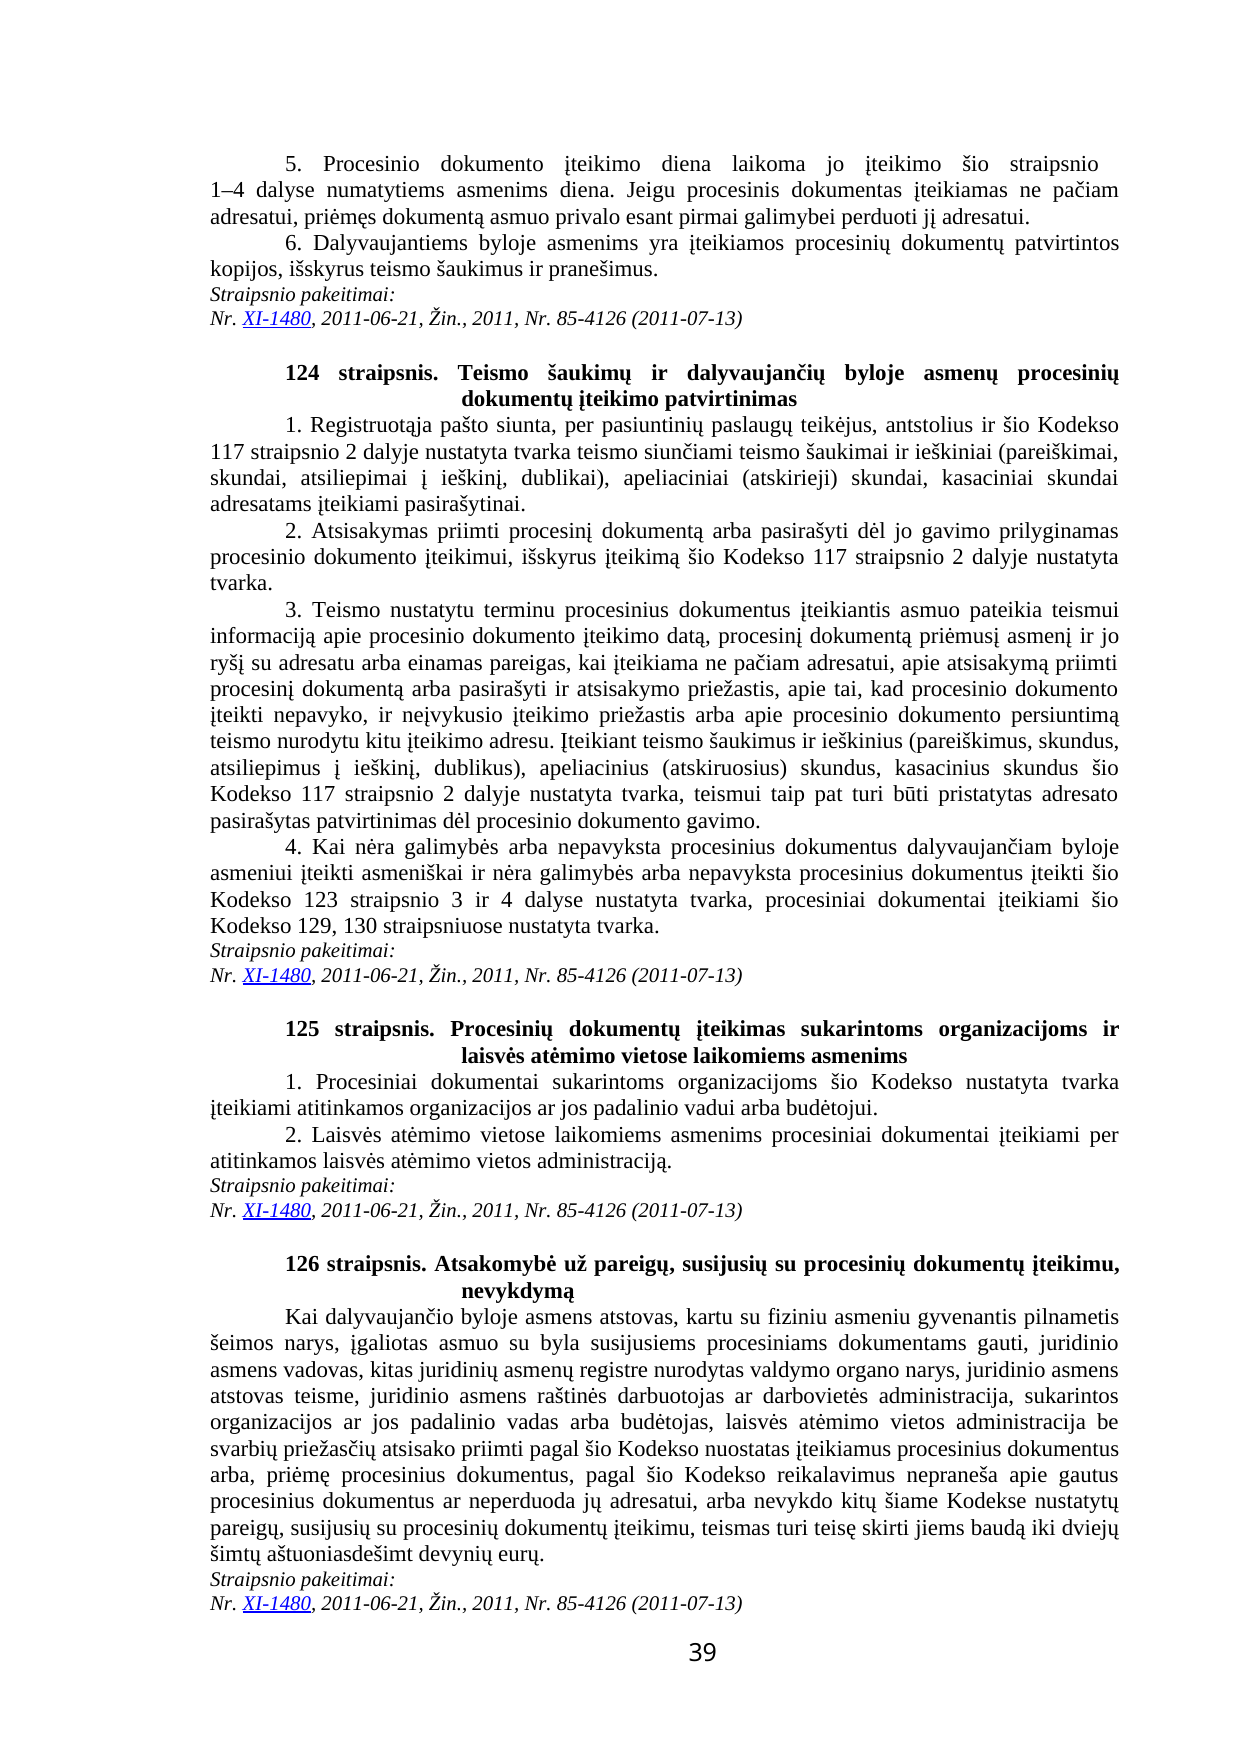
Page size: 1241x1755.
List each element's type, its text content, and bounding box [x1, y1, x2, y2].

text Nr. XI-1480, 2011-06-21, Žin., 2011, Nr. 85-4126 (2011-07-13) [210, 962, 1120, 987]
text 1. Registruotąja pašto siunta, per pasiuntinių paslaugų teikėjus, antstolius ir šio Kodekso 117 straipsnio 2 dalyje nustatyta tvarka teismo siunčiami teismo šaukimai ir ieškiniai (pareiškimai, skundai, atsiliepimai į ieškinį, dublikai), apeliaciniai (atskirieji) skundai, kasaciniai skundai adresatams įteikiami pasirašytinai. [210, 411, 1120, 517]
text Nr. XI-1480, 2011-06-21, Žin., 2011, Nr. 85-4126 (2011-07-13) [210, 306, 1120, 330]
text 1. Procesiniai dokumentai sukarintoms organizacijoms šio Kodekso nustatyta tvarka įteikiami atitinkamos organizacijos ar jos padalinio vadui arba budėtojui. [210, 1068, 1120, 1121]
text 5. Procesinio dokumento įteikimo diena laikoma jo įteikimo šio straipsnio 1–4 dalyse numatytiems asmenims diena. Jeigu procesinis dokumentas įteikiamas ne pačiam adresatui, priėmęs dokumentą asmuo privalo esant pirmai galimybei perduoti jį adresatui. [210, 150, 1120, 229]
text 124 straipsnis. Teismo šaukimų ir dalyvaujančių byloje asmenų procesinių dokumentų įteikimo patvirtinimas [285, 359, 1120, 411]
text 125 straipsnis. Procesinių dokumentų įteikimas sukarintoms organizacijoms ir laisvės atėmimo vietose laikomiems asmenims [285, 1015, 1120, 1068]
text 2. Laisvės atėmimo vietose laikomiems asmenims procesiniai dokumentai įteikiami per atitinkamos laisvės atėmimo vietos administraciją. [210, 1121, 1120, 1173]
text 3. Teismo nustatytu terminu procesinius dokumentus įteikiantis asmuo pateikia teismui informaciją apie procesinio dokumento įteikimo datą, procesinį dokumentą priėmusį asmenį ir jo ryšį su adresatu arba einamas pareigas, kai įteikiama ne pačiam adresatui, apie atsisakymą priimti procesinį dokumentą arba pasirašyti ir atsisakymo priežastis, apie tai, kad procesinio dokumento įteikti nepavyko, ir neįvykusio įteikimo priežastis arba apie procesinio dokumento persiuntimą teismo nurodytu kitu įteikimo adresu. Įteikiant teismo šaukimus ir ieškinius (pareiškimus, skundus, atsiliepimus į ieškinį, dublikus), apeliacinius (atskiruosius) skundus, kasacinius skundus šio Kodekso 117 straipsnio 2 dalyje nustatyta tvarka, teismui taip pat turi būti pristatytas adresato pasirašytas patvirtinimas dėl procesinio dokumento gavimo. [210, 596, 1120, 833]
text 4. Kai nėra galimybės arba nepavyksta procesinius dokumentus dalyvaujančiam byloje asmeniui įteikti asmeniškai ir nėra galimybės arba nepavyksta procesinius dokumentus įteikti šio Kodekso 123 straipsnio 3 ir 4 dalyse nustatyta tvarka, procesiniai dokumentai įteikiami šio Kodekso 129, 130 straipsniuose nustatyta tvarka. [210, 833, 1120, 938]
text Straipsnio pakeitimai: [210, 1173, 1120, 1197]
text Straipsnio pakeitimai: [210, 938, 1120, 962]
text Kai dalyvaujančio byloje asmens atstovas, kartu su fiziniu asmeniu gyvenantis pilnametis šeimos narys, įgaliotas asmuo su byla susijusiems procesiniams dokumentams gauti, juridinio asmens vadovas, kitas juridinių asmenų registre nurodytas valdymo organo narys, juridinio asmens atstovas teisme, juridinio asmens raštinės darbuotojas ar darbovietės administracija, sukarintos organizacijos ar jos padalinio vadas arba budėtojas, laisvės atėmimo vietos administracija be svarbių priežasčių atsisako priimti pagal šio Kodekso nuostatas įteikiamus procesinius dokumentus arba, priėmę procesinius dokumentus, pagal šio Kodekso reikalavimus nepraneša apie gautus procesinius dokumentus ar neperduoda jų adresatui, arba nevykdo kitų šiame Kodekse nustatytų pareigų, susijusių su procesinių dokumentų įteikimu, teismas turi teisę skirti jiems baudą iki dviejų šimtų aštuoniasdešimt devynių eurų. [210, 1303, 1120, 1567]
text Straipsnio pakeitimai: [210, 282, 1120, 306]
text Nr. XI-1480, 2011-06-21, Žin., 2011, Nr. 85-4126 (2011-07-13) [210, 1197, 1120, 1222]
text 126 straipsnis. Atsakomybė už pareigų, susijusių su procesinių dokumentų įteikimu, nevykdymą [285, 1250, 1120, 1303]
text Nr. XI-1480, 2011-06-21, Žin., 2011, Nr. 85-4126 (2011-07-13) [210, 1591, 1120, 1615]
text Straipsnio pakeitimai: [210, 1567, 1120, 1591]
text 2. Atsisakymas priimti procesinį dokumentą arba pasirašyti dėl jo gavimo prilyginamas procesinio dokumento įteikimui, išskyrus įteikimą šio Kodekso 117 straipsnio 2 dalyje nustatyta tvarka. [210, 517, 1120, 596]
text 6. Dalyvaujantiems byloje asmenims yra įteikiamos procesinių dokumentų patvirtintos kopijos, išskyrus teismo šaukimus ir pranešimus. [210, 229, 1120, 282]
